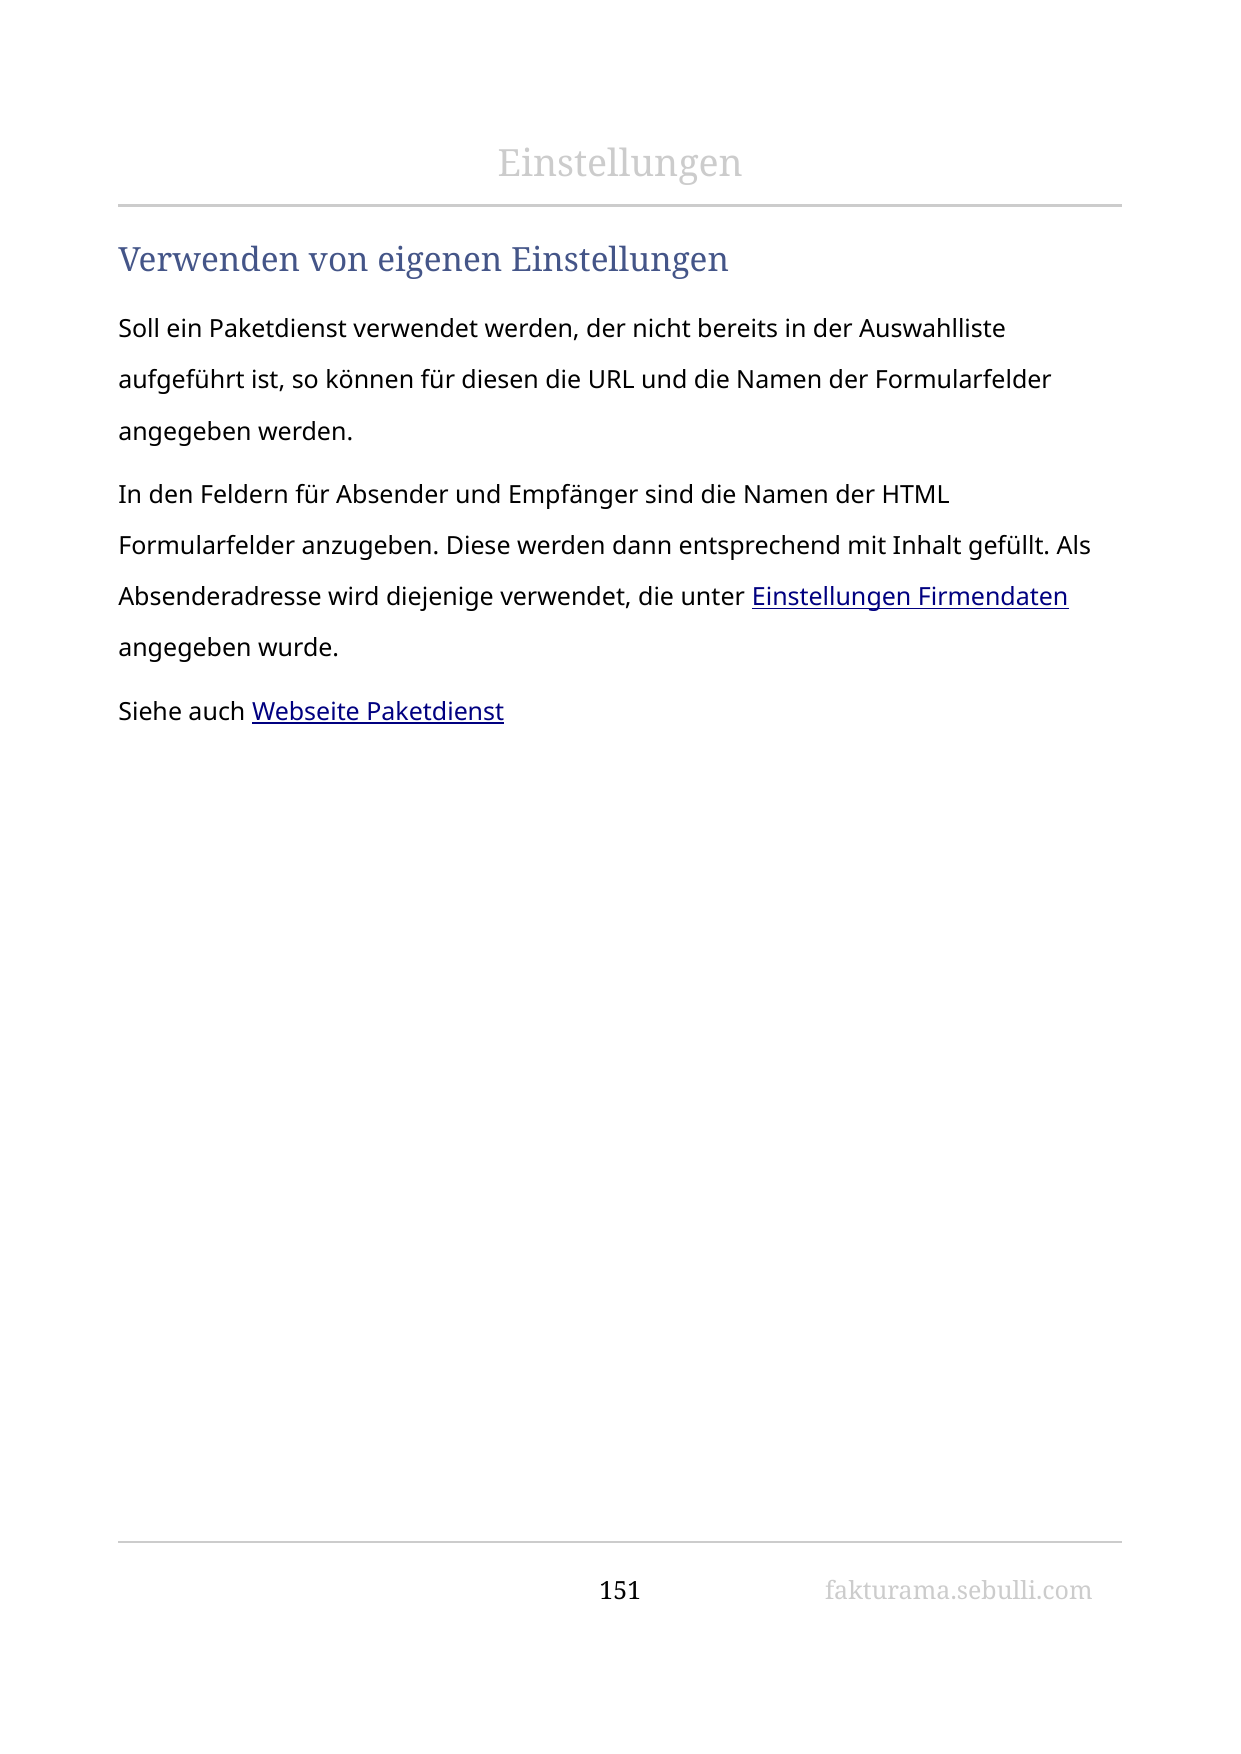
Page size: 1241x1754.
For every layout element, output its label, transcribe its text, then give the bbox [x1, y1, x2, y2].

text In den Feldern für Absender und Empfänger sind die Namen der HTML Formularfelder anzugeben. Diese werden dann entsprechend mit Inhalt gefüllt. Als Absenderadresse wird diejenige verwendet, die unter Einstellungen Firmendaten angegeben wurde. [118, 477, 1122, 664]
subtitle Verwenden von eigenen Einstellungen [118, 236, 1122, 282]
text Siehe auch Webseite Paketdienst [118, 693, 1122, 727]
text Soll ein Paketdienst verwendet werden, der nicht bereits in der Auswahlliste aufgeführt ist, so können für diesen die URL und die Namen der Formularfelder angegeben werden. [118, 311, 1122, 447]
